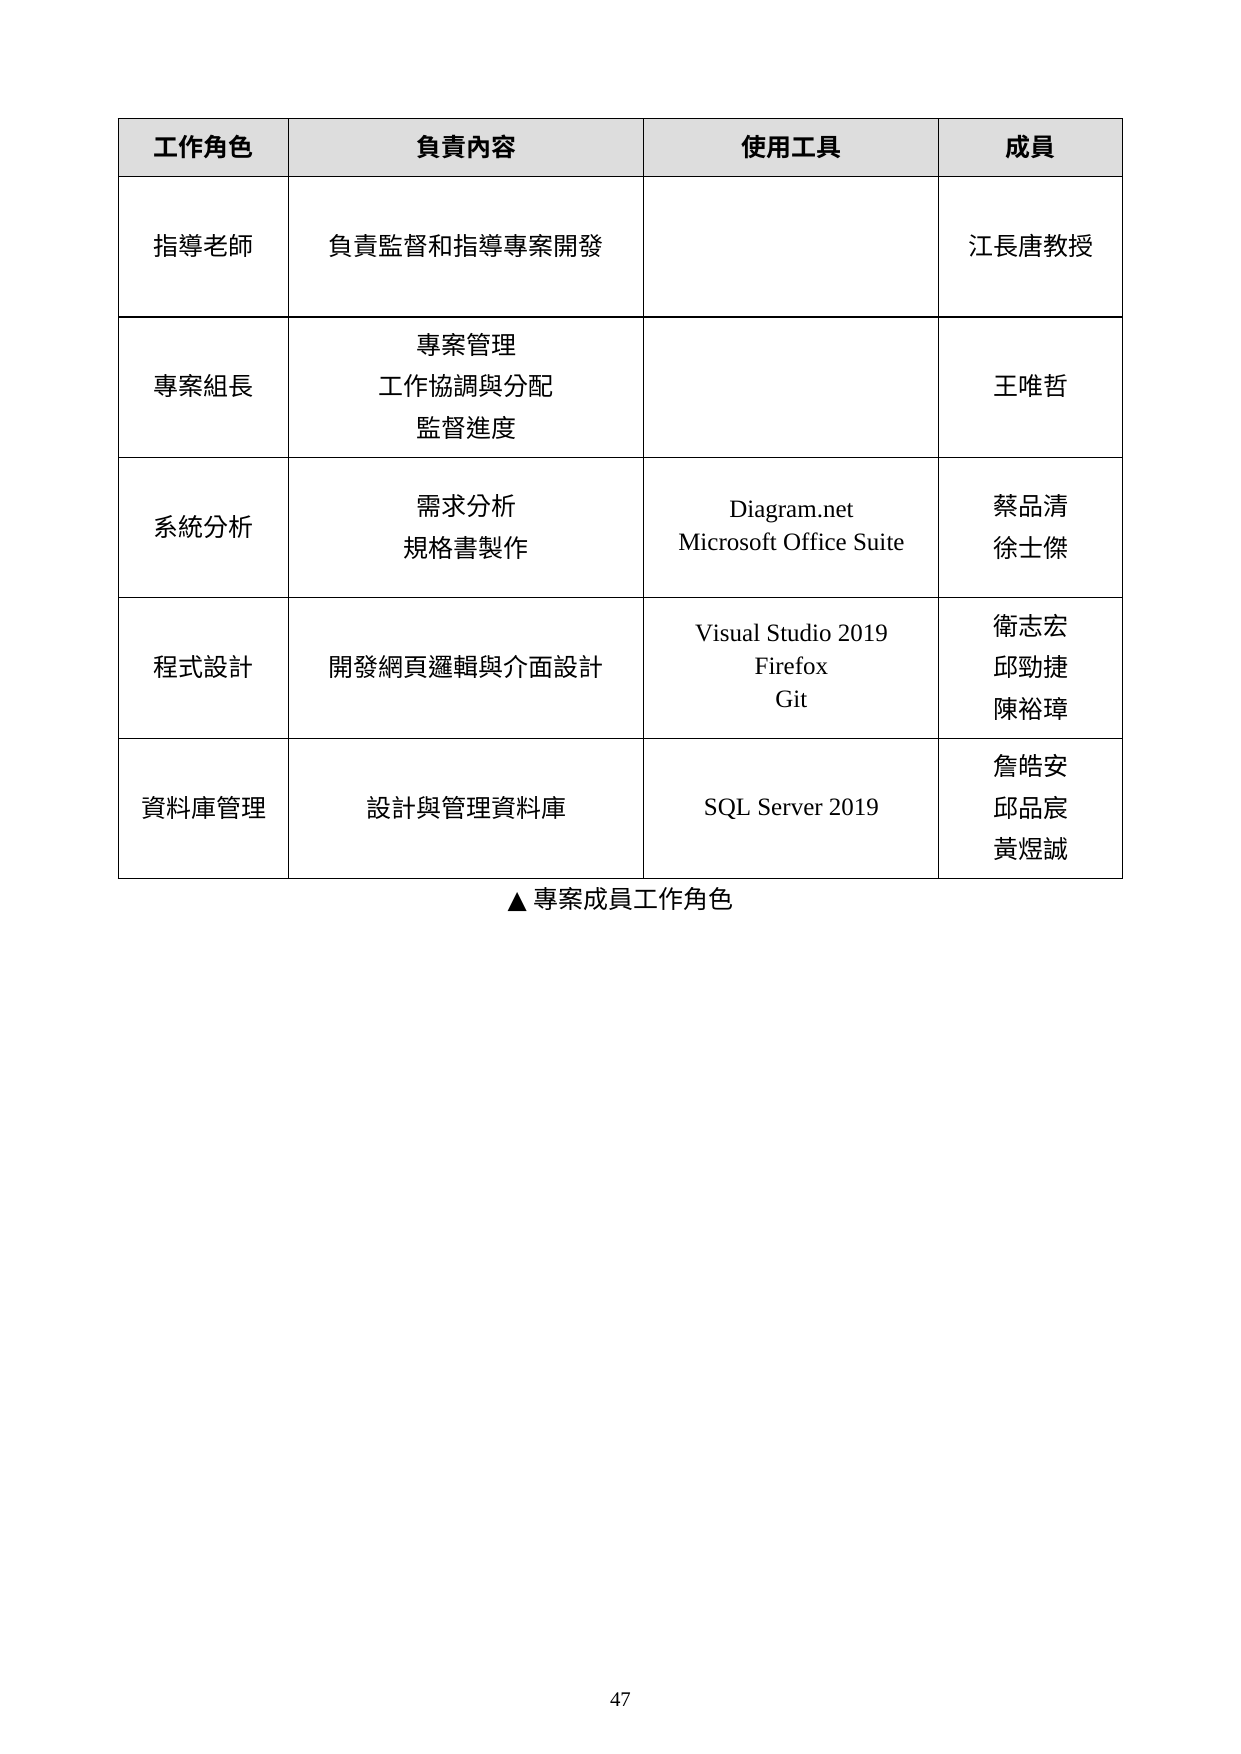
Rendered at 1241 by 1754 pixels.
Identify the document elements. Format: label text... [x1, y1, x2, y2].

table_cell 負責監督和指導專案開發 [289, 177, 643, 316]
table_cell 詹皓安 邱品宸 黃煜誠 [939, 739, 1122, 878]
table_cell [644, 318, 938, 457]
table_cell 資料庫管理 [119, 739, 288, 878]
table_header 負責內容 [289, 119, 643, 176]
table_cell 專案管理 工作協調與分配 監督進度 [289, 318, 643, 457]
table_cell 衛志宏 邱勁捷 陳裕璋 [939, 598, 1122, 738]
table_cell [644, 177, 938, 316]
table_cell 專案組長 [119, 318, 288, 457]
table_cell Diagram.net Microsoft Office Suite [644, 458, 938, 597]
table_cell 需求分析 規格書製作 [289, 458, 643, 597]
text ▲ 專案成員工作角色 [118, 879, 1122, 915]
table_cell 開發網頁邏輯與介面設計 [289, 598, 643, 738]
table_cell 指導老師 [119, 177, 288, 316]
table_header 成員 [939, 119, 1122, 176]
table_cell 系統分析 [119, 458, 288, 597]
table_cell 設計與管理資料庫 [289, 739, 643, 878]
table_cell 蔡品清 徐士傑 [939, 458, 1122, 597]
table_cell SQL Server 2019 [644, 739, 938, 878]
table_cell 江長唐教授 [939, 177, 1122, 316]
table_cell 王唯哲 [939, 318, 1122, 457]
table_cell Visual Studio 2019 Firefox Git [644, 598, 938, 738]
table_cell 程式設計 [119, 598, 288, 738]
table_header 使用工具 [644, 119, 938, 176]
table_header 工作角色 [119, 119, 288, 176]
